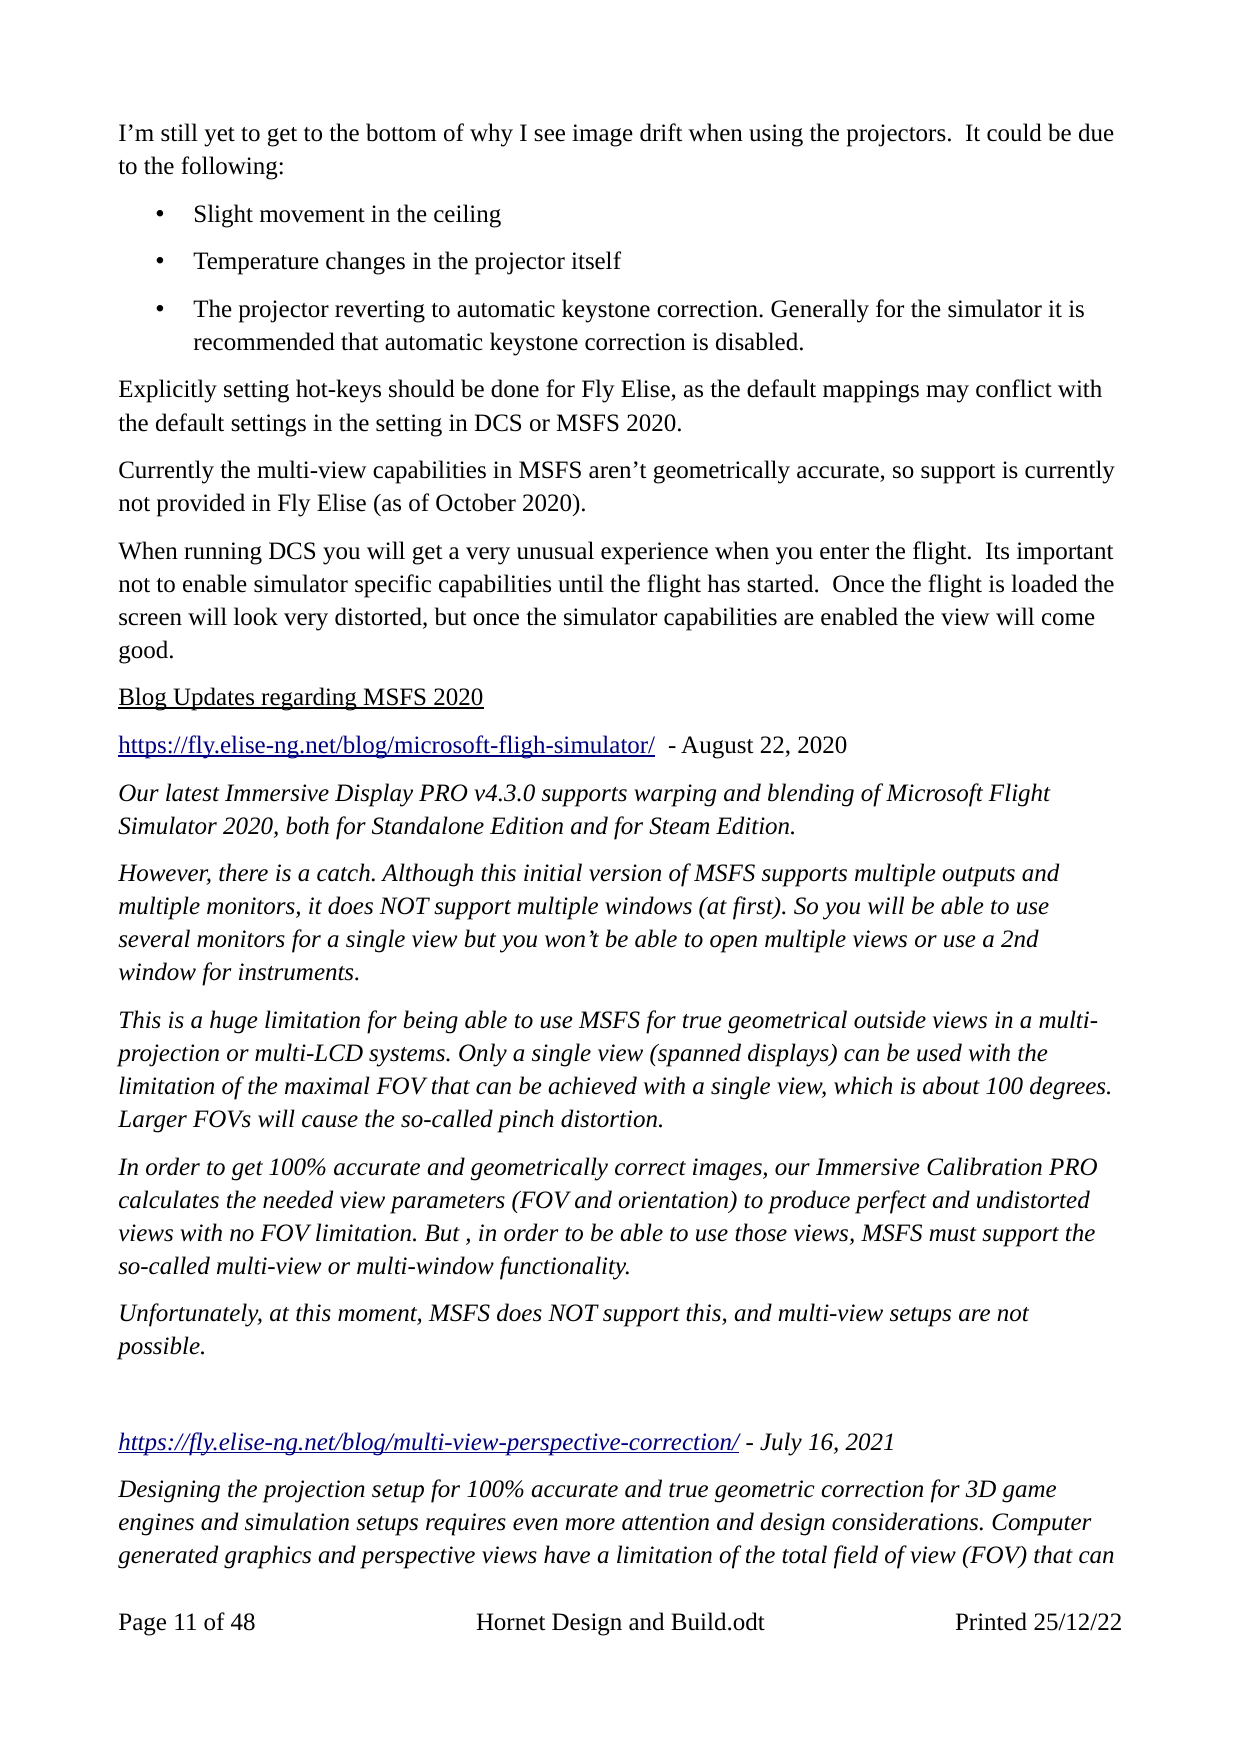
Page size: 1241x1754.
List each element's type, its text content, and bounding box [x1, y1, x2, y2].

text However, there is a catch. Although this initial version of MSFS supports multiple outputs and multiple monitors, it does NOT support multiple windows (at first). So you will be able to use several monitors for a single view but you won’t be able to open multiple views or use a 2nd window for instruments. [118, 858, 1122, 986]
text Blog Updates regarding MSFS 2020 [118, 682, 1122, 711]
text https://fly.elise-ng.net/blog/microsoft-fligh-simulator/ - August 22, 2020 [118, 730, 1122, 759]
text Designing the projection setup for 100% accurate and true geometric correction for 3D game engines and simulation setups requires even more attention and design considerations. Computer generated graphics and perspective views have a limitation of the total field of view (FOV) that can [118, 1474, 1122, 1569]
list Temperature changes in the projector itself [156, 246, 1122, 275]
list The projector reverting to automatic keystone correction. Generally for the simulator it is recommended that automatic keystone correction is disabled. [156, 294, 1122, 356]
text This is a huge limitation for being able to use MSFS for true geometrical outside views in a multi-projection or multi-LCD systems. Only a single view (spanned displays) can be used with the limitation of the maximal FOV that can be achieved with a single view, which is about 100 degrees. Larger FOVs will cause the so-called pinch distortion. [118, 1005, 1122, 1133]
list Slight movement in the ceiling [156, 199, 1122, 227]
text Our latest Immersive Display PRO v4.3.0 supports warping and blending of Microsoft Flight Simulator 2020, both for Standalone Edition and for Steam Edition. [118, 778, 1122, 839]
text Unfortunately, at this moment, MSFS does NOT support this, and multi-view setups are not possible. [118, 1298, 1122, 1360]
text In order to get 100% accurate and geometrically correct images, our Immersive Calibration PRO calculates the needed view parameters (FOV and orientation) to produce perfect and undistorted views with no FOV limitation. But , in order to be able to use those views, MSFS must support the so-called multi-view or multi-window functionality. [118, 1152, 1122, 1279]
text https://fly.elise-ng.net/blog/multi-view-perspective-correction/ - July 16, 2021 [118, 1427, 1122, 1455]
text When running DCS you will get a very unusual experience when you enter the flight. Its important not to enable simulator specific capabilities until the flight has started. Once the flight is loaded the screen will look very distorted, but once the simulator capabilities are enabled the view will come good. [118, 536, 1122, 664]
text Explicitly setting hot-keys should be done for Fly Elise, as the default mappings may conflict with the default settings in the setting in DCS or MSFS 2020. [118, 374, 1122, 436]
text Currently the multi-view capabilities in MSFS aren’t geometrically accurate, so support is currently not provided in Fly Elise (as of October 2020). [118, 455, 1122, 517]
text I’m still yet to get to the bottom of why I see image drift when using the projectors. It could be due to the following: [118, 118, 1122, 180]
